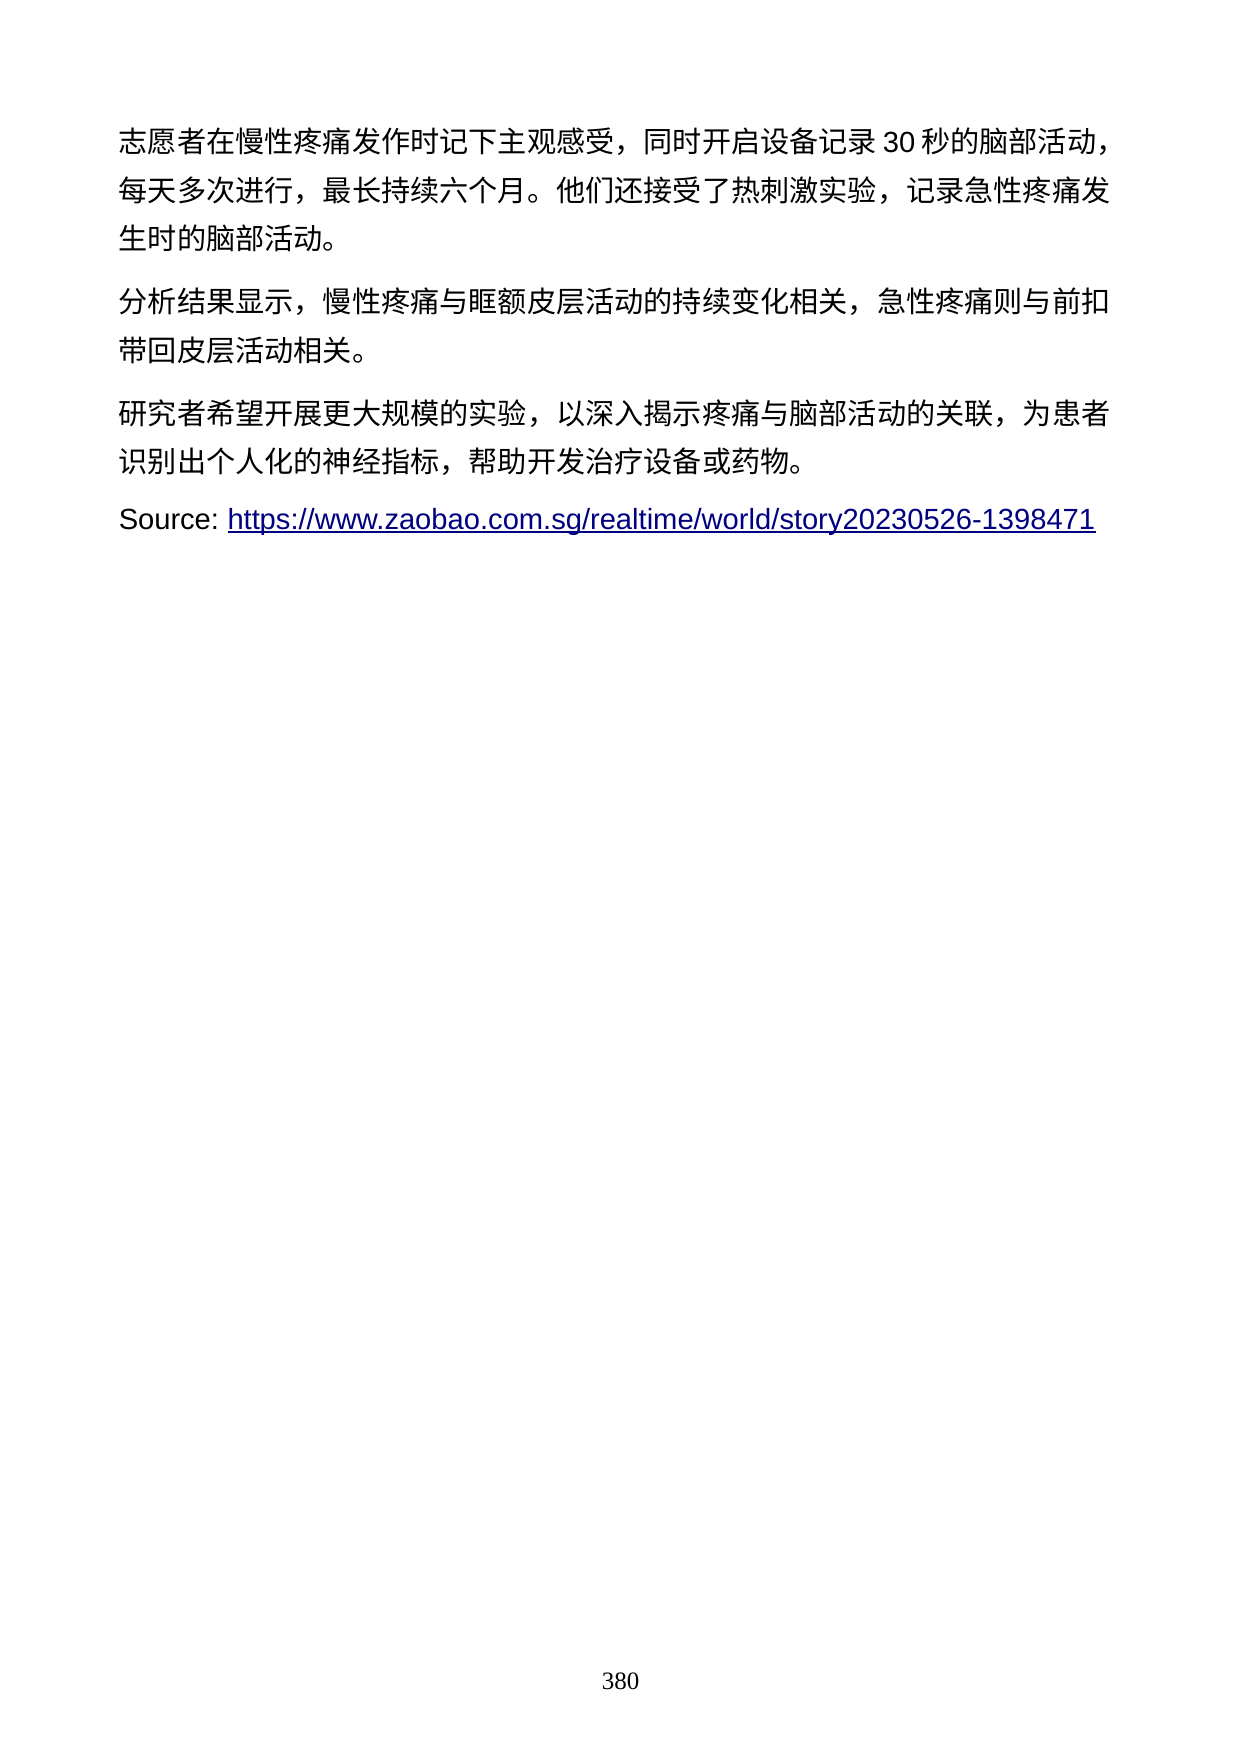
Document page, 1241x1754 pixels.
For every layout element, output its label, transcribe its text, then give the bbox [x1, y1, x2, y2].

text 研究者希望开展更大规模的实验，以深入揭示疼痛与脑部活动的关联，为患者识别出个人化的神经指标，帮助开发治疗设备或药物。 [118, 390, 1122, 481]
text Source: https://www.zaobao.com.sg/realtime/world/story20230526-1398471 [118, 502, 1122, 536]
text 分析结果显示，慢性疼痛与眶额皮层活动的持续变化相关，急性疼痛则与前扣带回皮层活动相关。 [118, 279, 1122, 369]
text 志愿者在慢性疼痛发作时记下主观感受，同时开启设备记录30秒的脑部活动，每天多次进行，最长持续六个月。他们还接受了热刺激实验，记录急性疼痛发生时的脑部活动。 [118, 118, 1122, 258]
